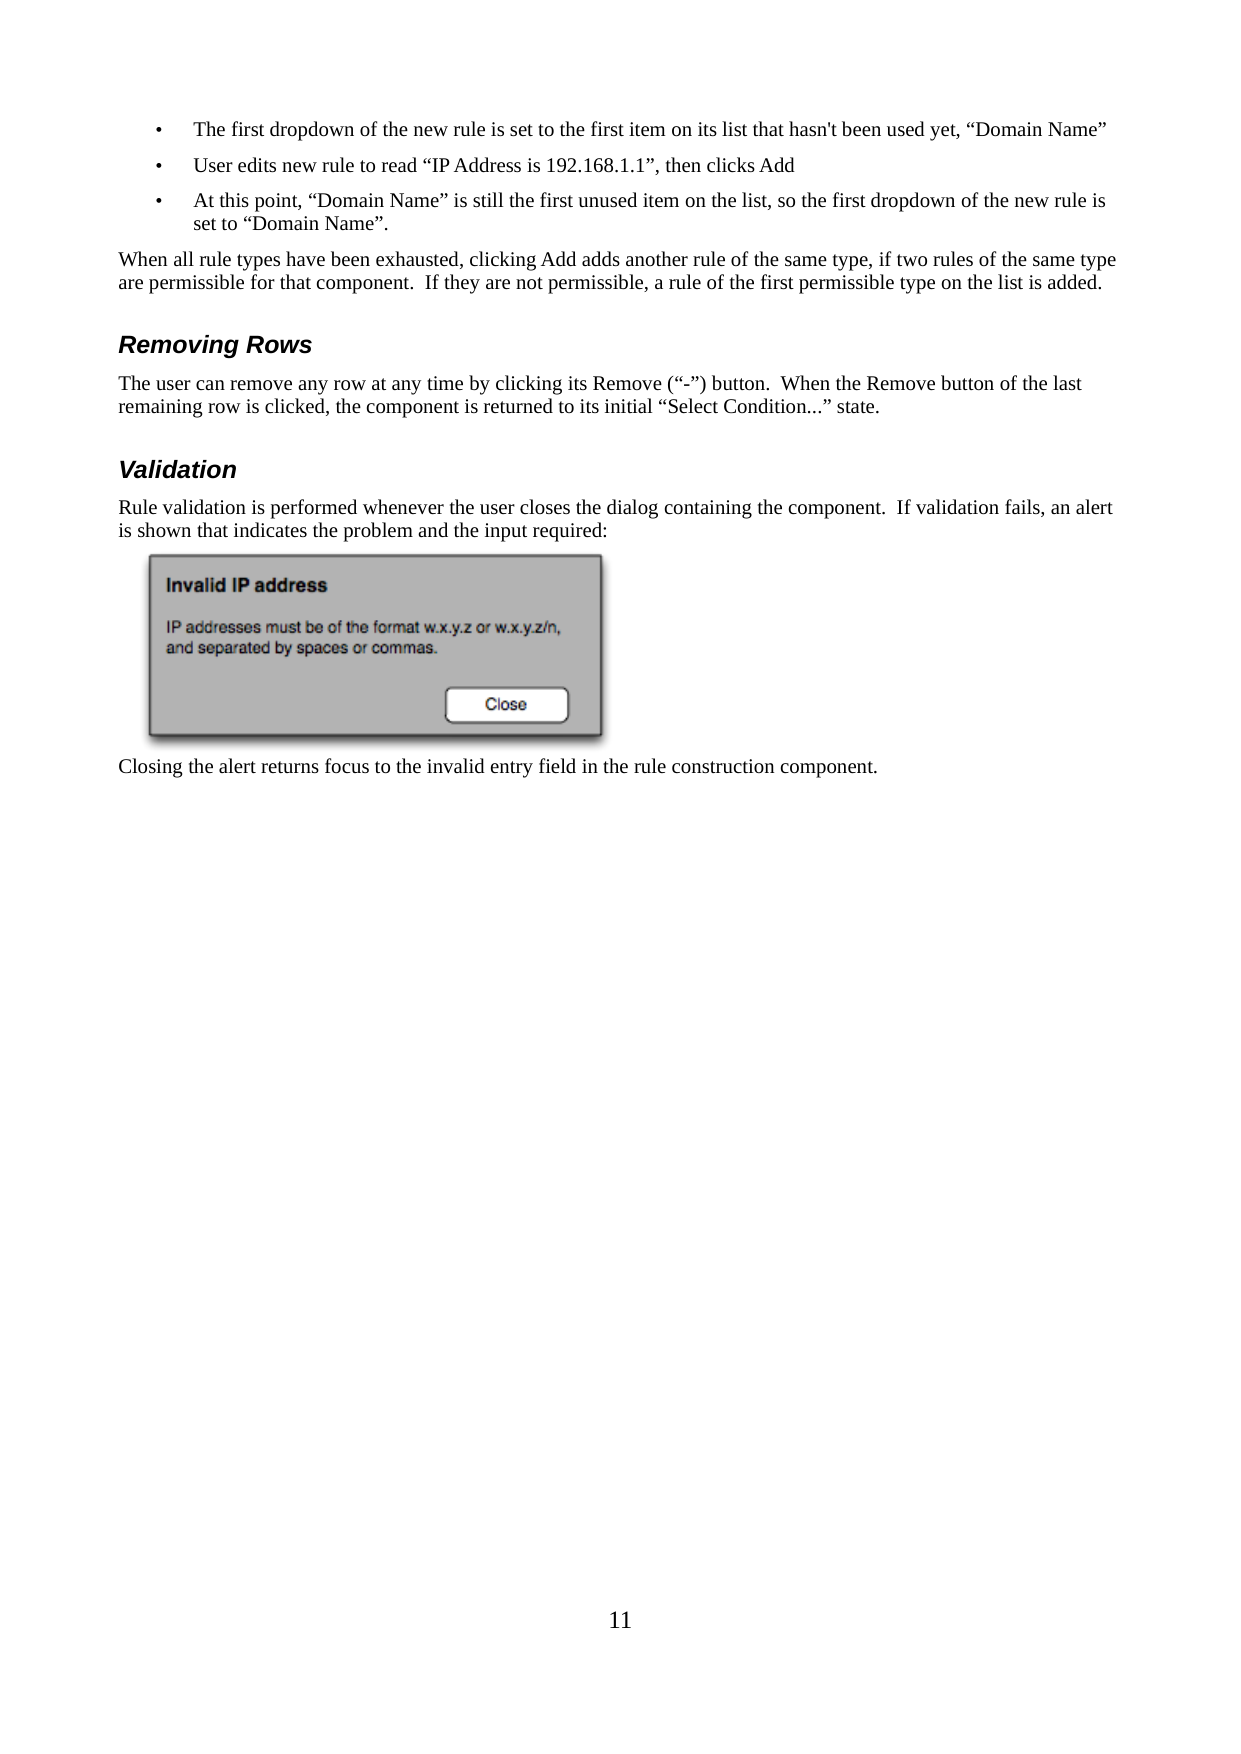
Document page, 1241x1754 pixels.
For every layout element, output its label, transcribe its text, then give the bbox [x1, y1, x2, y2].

list User edits new rule to read “IP Address is 192.168.1.1”, then clicks Add [156, 154, 1122, 177]
text Rule validation is performed whenever the user closes the dialog containing the component. If validation fails, an alert is shown that indicates the problem and the input required: [118, 496, 1122, 542]
text When all rule types have been exhausted, clicking Add adds another rule of the same type, if two rules of the same type are permissible for that component. If they are not permissible, a rule of the first permissible type on the list is added. [118, 248, 1122, 294]
text The user can remove any row at any time by clicking its Remove (“-”) button. When the Remove button of the last remaining row is clicked, the component is returned to its initial “Select Condition...” state. [118, 372, 1122, 418]
subtitle Validation [118, 455, 1122, 483]
text Closing the alert returns focus to the invalid entry field in the rule construction component. [118, 554, 1122, 778]
list The first dropdown of the new rule is set to the first item on its list that hasn't been used yet, “Domain Name” [156, 118, 1122, 141]
list At this point, “Domain Name” is still the first unused item on the list, so the first dropdown of the new rule is set to “Domain Name”. [156, 189, 1122, 235]
subtitle Removing Rows [118, 331, 1122, 359]
picture [136, 546, 616, 756]
